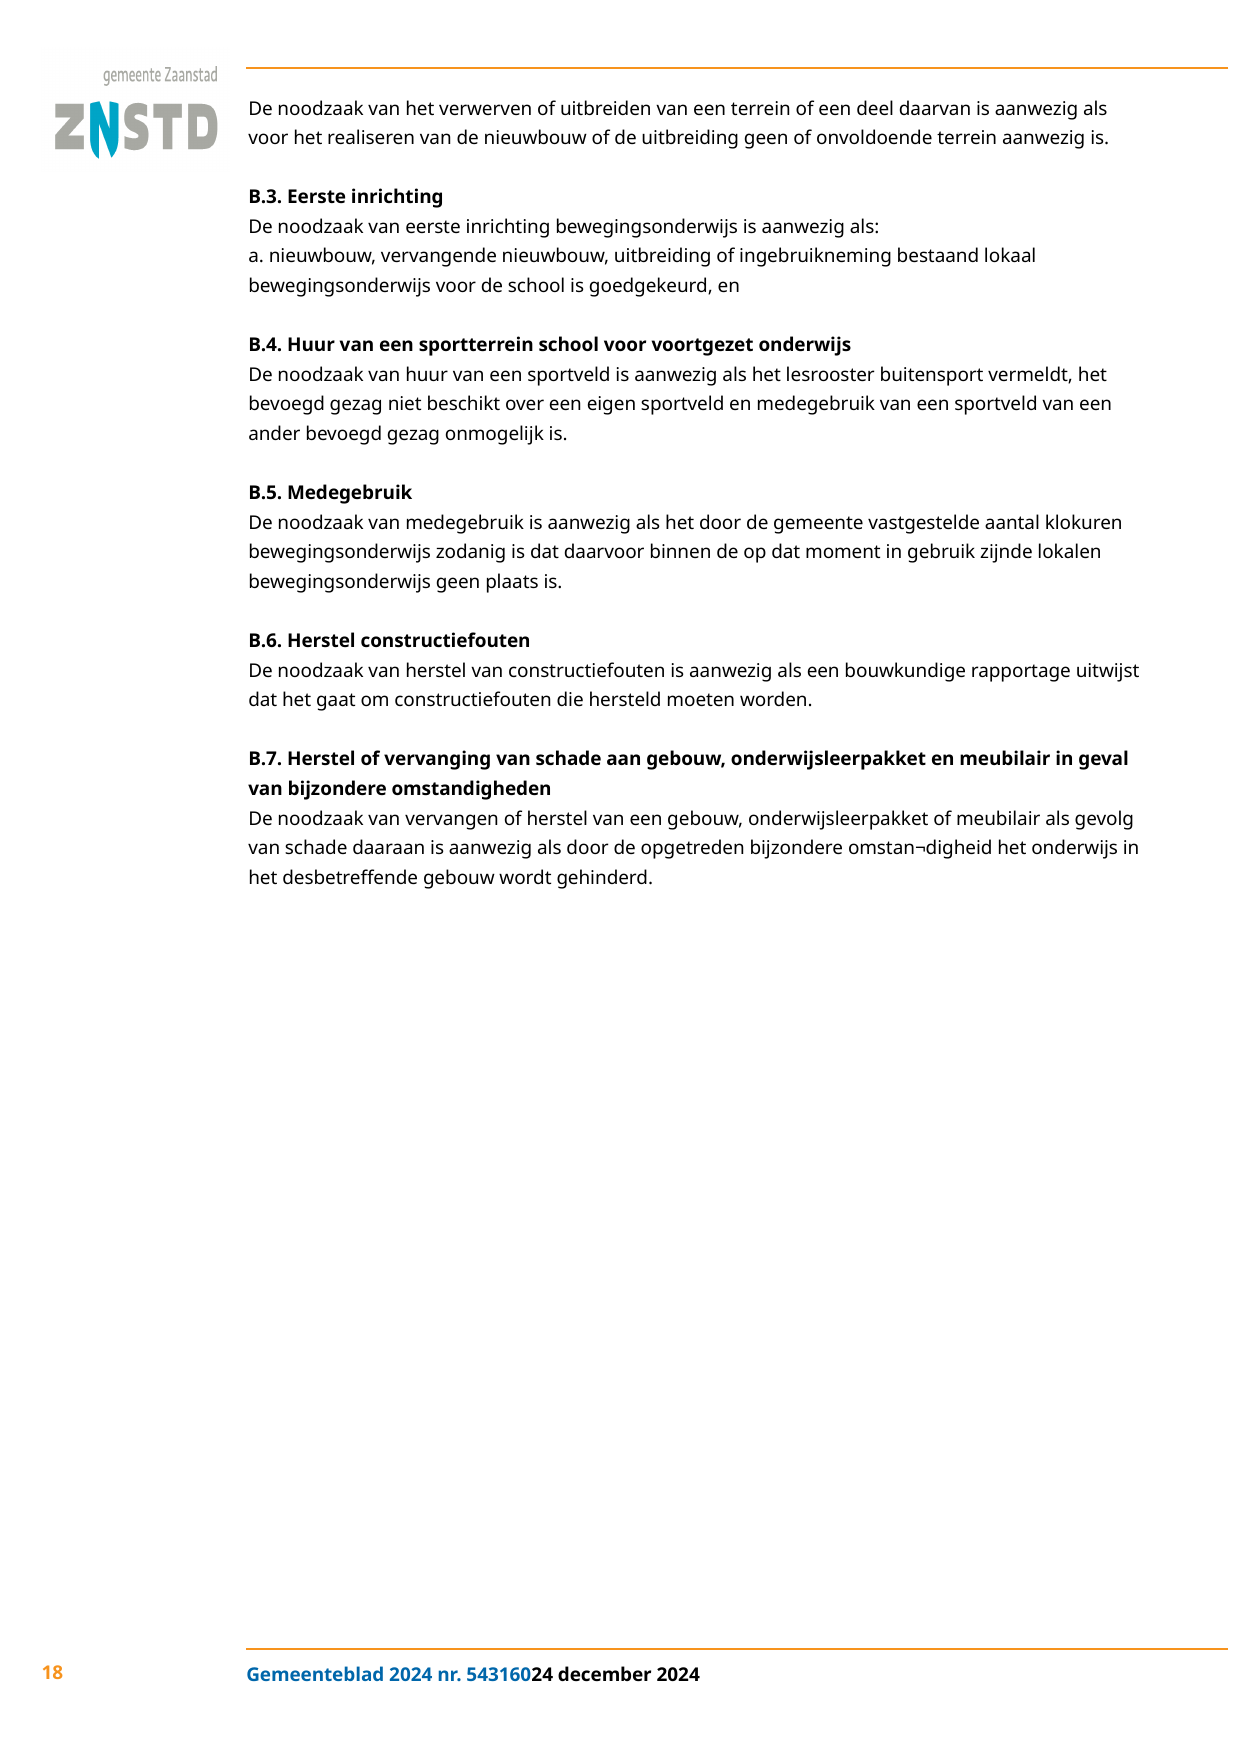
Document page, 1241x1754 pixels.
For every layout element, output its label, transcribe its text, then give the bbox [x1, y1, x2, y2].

text B.5. Medegebruik [248, 479, 1152, 505]
text De noodzaak van het verwerven of uitbreiden van een terrein of een deel daarvan is aanwezig als voor het realiseren van de nieuwbouw of de uitbreiding geen of onvoldoende terrein aanwezig is. [248, 95, 1152, 150]
text B.4. Huur van een sportterrein school voor voortgezet onderwijs [248, 331, 1152, 357]
text a. nieuwbouw, vervangende nieuwbouw, uitbreiding of ingebruikneming bestaand lokaal bewegingsonderwijs voor de school is goedgekeurd, en [248, 243, 1152, 298]
text De noodzaak van huur van een sportveld is aanwezig als het lesrooster buitensport vermeldt, het bevoegd gezag niet beschikt over een eigen sportveld en medegebruik van een sportveld van een ander bevoegd gezag onmogelijk is. [248, 361, 1152, 446]
text De noodzaak van herstel van constructiefouten is aanwezig als een bouwkundige rapportage uitwijst dat het gaat om constructiefouten die hersteld moeten worden. [248, 657, 1152, 712]
text B.3. Eerste inrichting [248, 183, 1152, 209]
text De noodzaak van eerste inrichting bewegingsonderwijs is aanwezig als: [248, 213, 1152, 239]
text B.7. Herstel of vervanging van schade aan gebouw, onderwijsleerpakket en meubilair in geval van bijzondere omstandigheden [248, 746, 1152, 801]
picture [41, 47, 231, 172]
text De noodzaak van vervangen of herstel van een gebouw, onderwijsleerpakket of meubilair als gevolg van schade daaraan is aanwezig als door de opgetreden bijzondere omstan¬digheid het onderwijs in het desbetreffende gebouw wordt gehinderd. [248, 805, 1152, 890]
text De noodzaak van medegebruik is aanwezig als het door de gemeente vastgestelde aantal klokuren bewegingsonderwijs zodanig is dat daarvoor binnen de op dat moment in gebruik zijnde lokalen bewegingsonderwijs geen plaats is. [248, 509, 1152, 594]
text B.6. Herstel constructiefouten [248, 627, 1152, 653]
